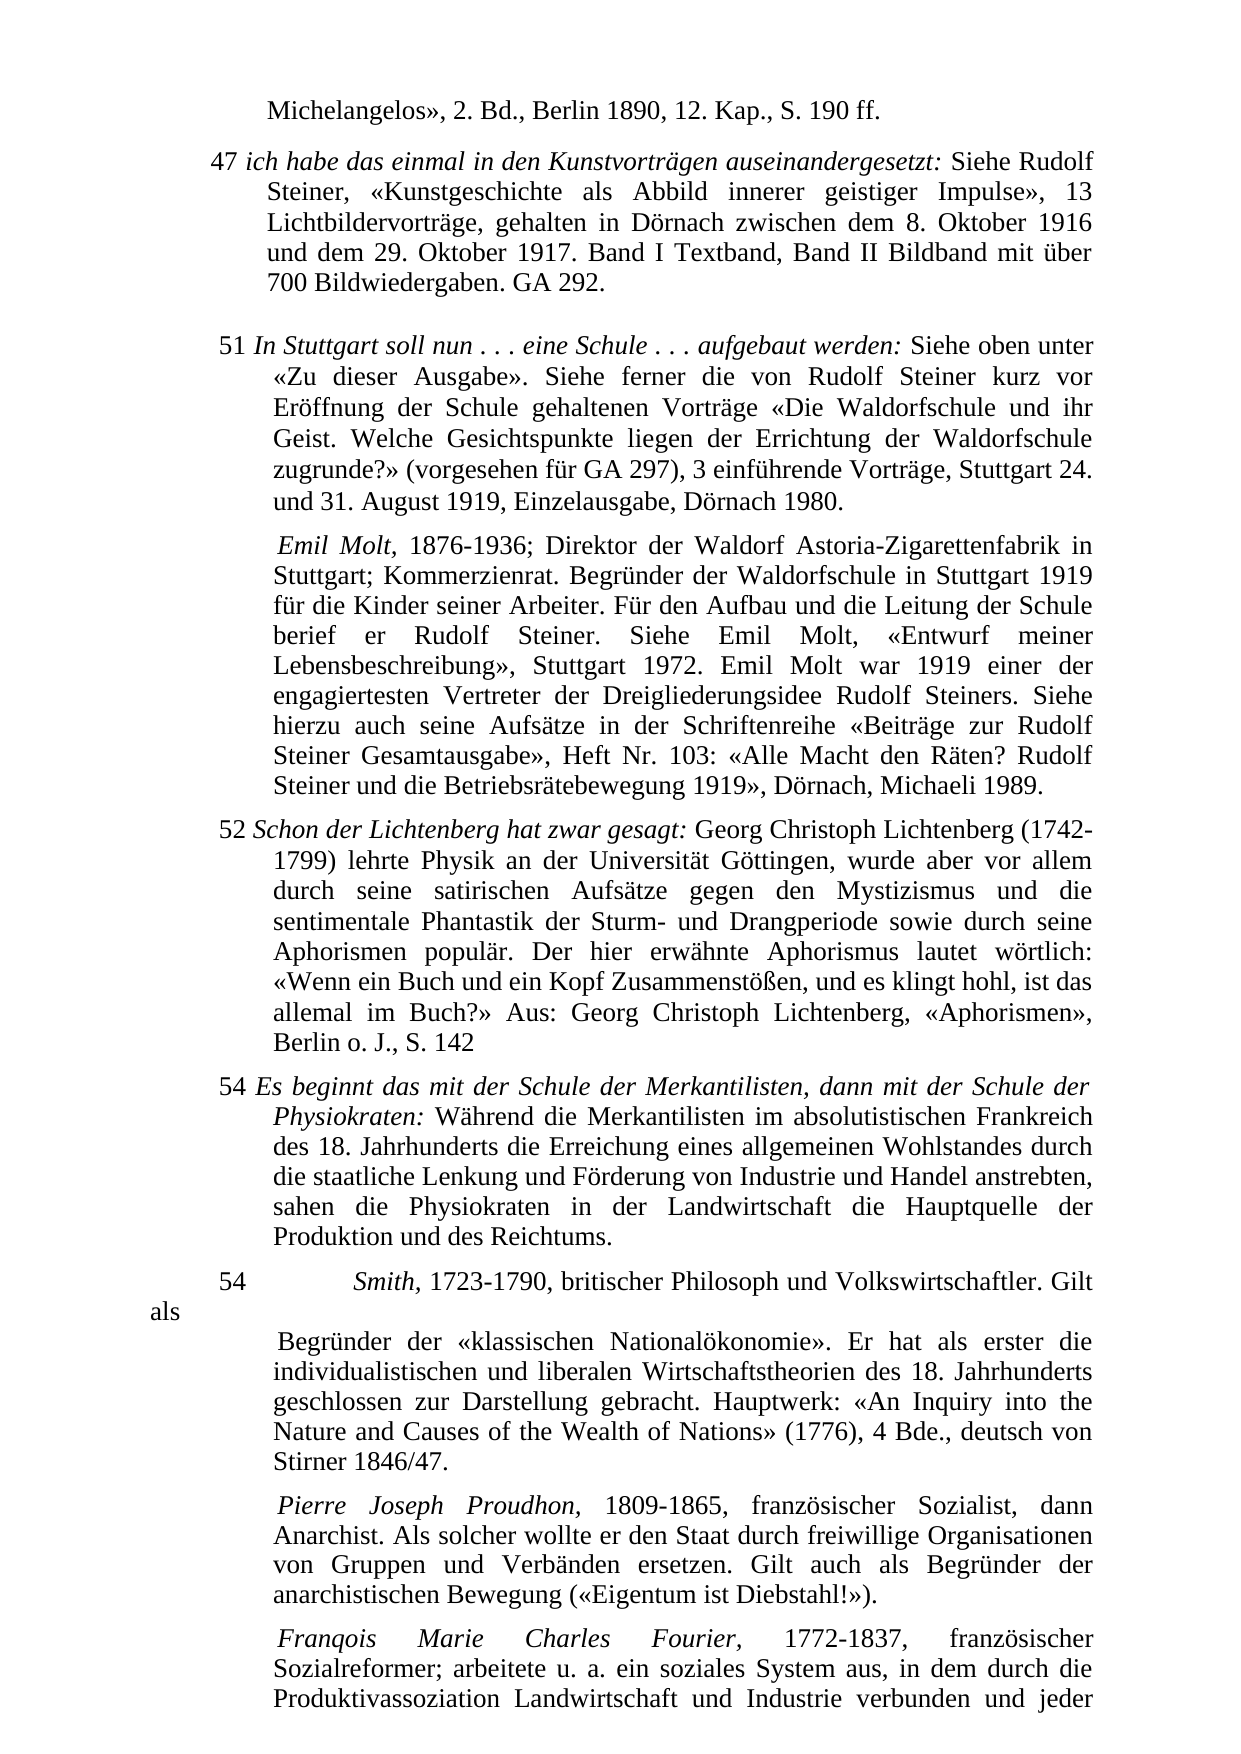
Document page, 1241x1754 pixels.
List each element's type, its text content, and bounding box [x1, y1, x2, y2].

text Pierre Joseph Proudhon, 1809-1865, französischer Sozialist, dann Anarchist. Als solcher wollte er den Staat durch freiwillige Organisationen von Gruppen und Verbänden ersetzen. Gilt auch als Begründer der anarchistischen Bewegung («Eigentum ist Diebstahl!»). [273, 1491, 1093, 1609]
text 54 Smith, 1723-1790, britischer Philosoph und Volkswirtschaftler. Gilt als [150, 1266, 1093, 1326]
text Michelangelos», 2. Bd., Berlin 1890, 12. Kap., S. 190 ff. [210, 94, 1093, 125]
text 47 ich habe das einmal in den Kunstvorträgen auseinandergesetzt: Siehe Rudolf Steiner, «Kunstgeschichte als Abbild innerer geistiger Impulse», 13 Lichtbildervorträge, gehalten in Dörnach zwischen dem 8. Oktober 1916 und dem 29. Oktober 1917. Band I Textband, Band II Bildband mit über 700 Bildwiedergaben. GA 292. [210, 146, 1093, 298]
text 51 In Stuttgart soll nun . . . eine Schule . . . aufgebaut werden: Siehe oben unter «Zu dieser Ausgabe». Siehe ferner die von Rudolf Steiner kurz vor Eröffnung der Schule gehaltenen Vorträge «Die Waldorfschule und ihr Geist. Welche Gesichtspunkte liegen der Errichtung der Waldorfschule zugrunde?» (vorgesehen für GA 297), 3 einführende Vorträge, Stuttgart 24. und 31. August 1919, Einzelausgabe, Dörnach 1980. [219, 329, 1093, 516]
text Emil Molt, 1876-1936; Direktor der Waldorf Astoria-Zigarettenfabrik in Stuttgart; Kommerzienrat. Begründer der Waldorfschule in Stuttgart 1919 für die Kinder seiner Arbeiter. Für den Aufbau und die Leitung der Schule berief er Rudolf Steiner. Siehe Emil Molt, «Entwurf meiner Lebensbeschreibung», Stuttgart 1972. Emil Molt war 1919 einer der engagiertesten Vertreter der Dreigliederungsidee Rudolf Steiners. Siehe hierzu auch seine Aufsätze in der Schriftenreihe «Beiträge zur Rudolf Steiner Gesamtausgabe», Heft Nr. 103: «Alle Macht den Räten? Rudolf Steiner und die Betriebsrätebewegung 1919», Dörnach, Michaeli 1989. [273, 530, 1093, 800]
text 54 Es beginnt das mit der Schule der Merkantilisten, dann mit der Schule der Physiokraten: Während die Merkantilisten im absolutistischen Frankreich des 18. Jahrhunderts die Erreichung eines allgemeinen Wohlstandes durch die staatliche Lenkung und Förderung von Industrie und Handel anstrebten, sahen die Physiokraten in der Landwirtschaft die Hauptquelle der Produktion und des Reichtums. [219, 1072, 1093, 1252]
text 52 Schon der Lichtenberg hat zwar gesagt: Georg Christoph Lichtenberg (1742-1799) lehrte Physik an der Universität Göttingen, wurde aber vor allem durch seine satirischen Aufsätze gegen den Mystizismus und die sentimentale Phantastik der Sturm- und Drangperiode sowie durch seine Aphorismen populär. Der hier erwähnte Aphorismus lautet wörtlich: «Wenn ein Buch und ein Kopf Zusammenstößen, und es klingt hohl, ist das allemal im Buch?» Aus: Georg Christoph Lichtenberg, «Aphorismen», Berlin o. J., S. 142 [219, 815, 1093, 1057]
text Franqois Marie Charles Fourier, 1772-1837, französischer Sozialreformer; arbeitete u. a. ein soziales System aus, in dem durch die Produktivassoziation Landwirtschaft und Industrie verbunden und jeder [273, 1624, 1093, 1714]
text Begründer der «klassischen Nationalökonomie». Er hat als erster die individualistischen und liberalen Wirtschaftstheorien des 18. Jahrhunderts geschlossen zur Darstellung gebracht. Hauptwerk: «An Inquiry into the Nature and Causes of the Wealth of Nations» (1776), 4 Bde., deutsch von Stirner 1846/47. [273, 1326, 1093, 1476]
